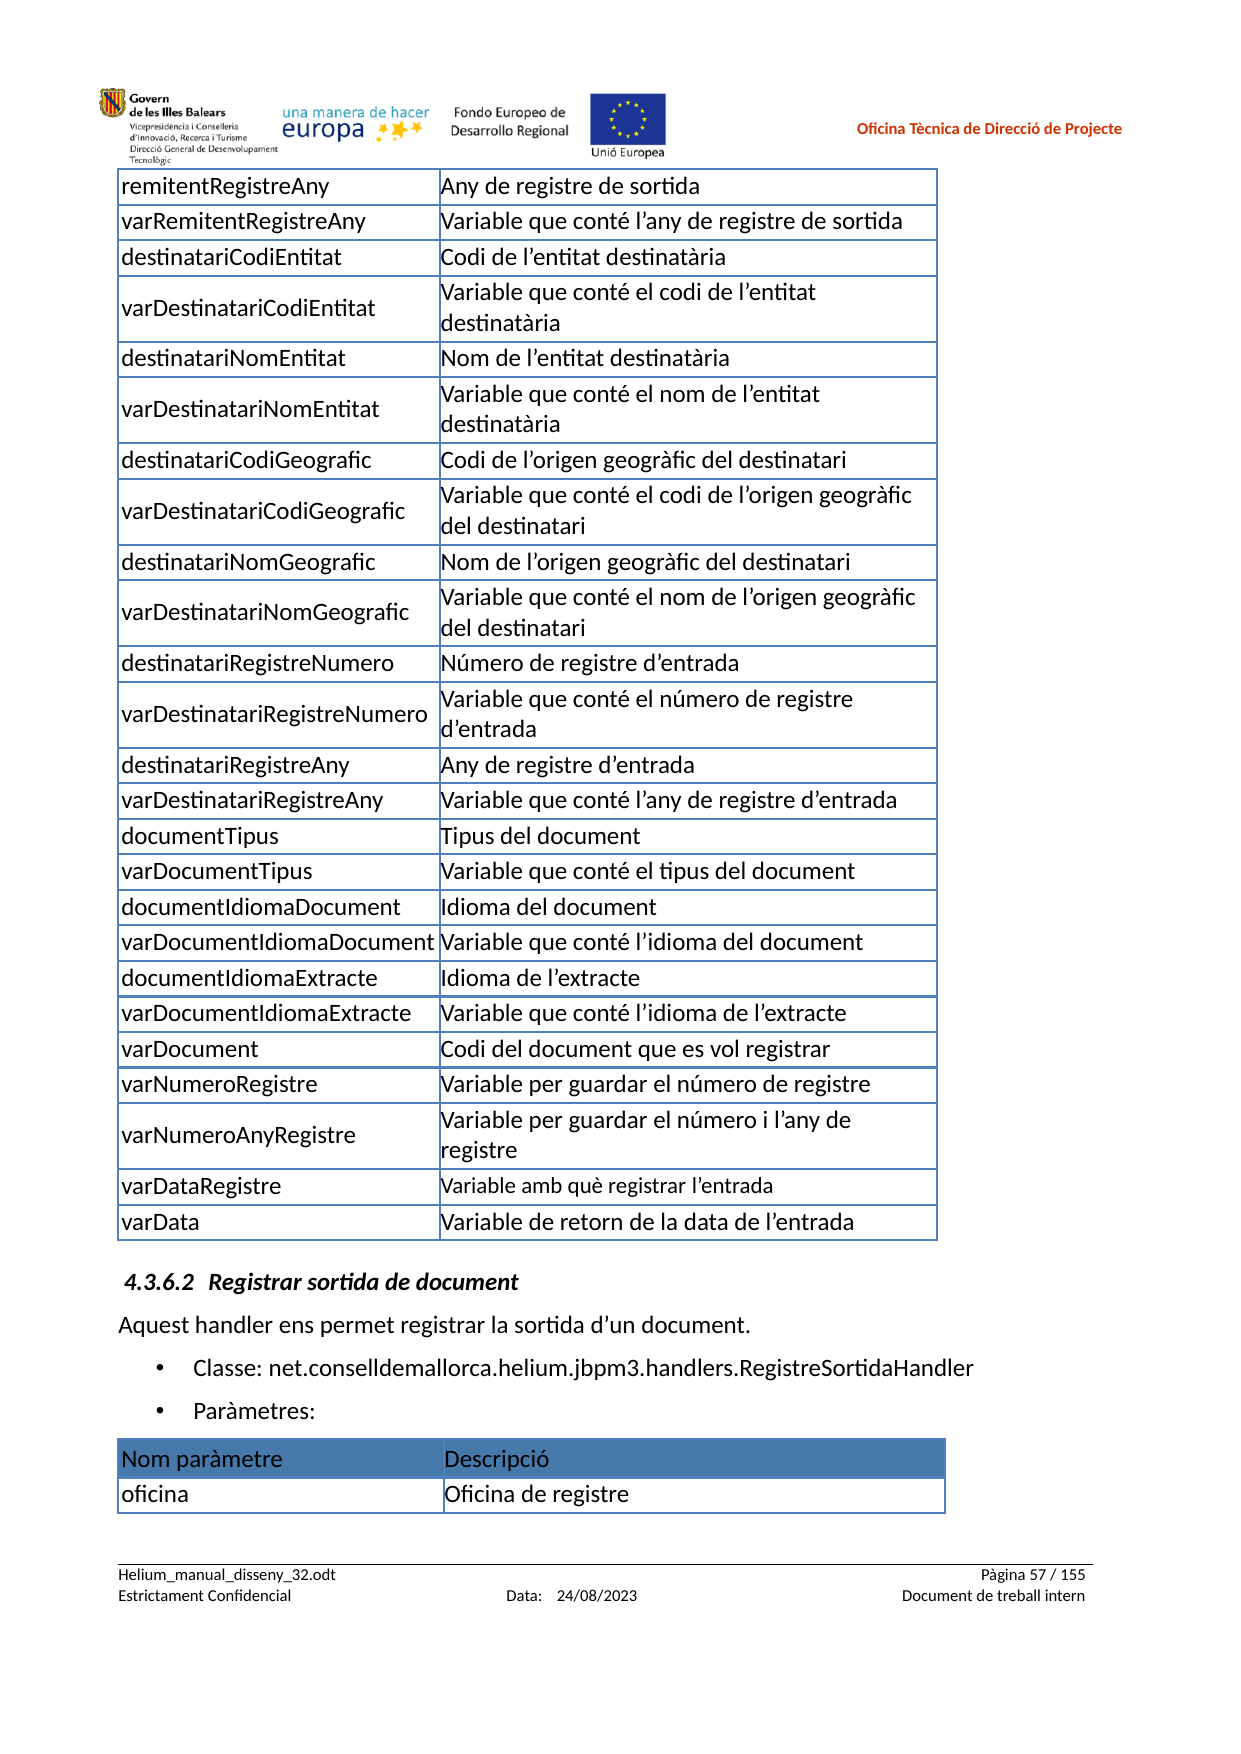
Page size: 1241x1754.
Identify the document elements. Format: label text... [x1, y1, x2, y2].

table_cell Variable que conté l’any de registre de sortida [441, 206, 936, 239]
subtitle Registrar sortida de document [118, 1266, 1122, 1296]
table_cell Variable per guardar el número i l’any de registre [441, 1104, 936, 1168]
table_cell varDestinatariRegistreNumero [119, 683, 439, 747]
table_cell destinatariCodiGeografic [119, 444, 439, 478]
table_cell Variable que conté el codi de l’origen geogràfic del destinatari [441, 480, 936, 544]
table_cell varDestinatariNomEntitat [119, 378, 439, 442]
table_cell Variable que conté el codi de l’entitat destinatària [441, 277, 936, 341]
table_cell varDestinatariNomGeografic [119, 581, 439, 645]
table_cell Tipus del document [441, 820, 936, 853]
table_cell Variable que conté el nom de l’entitat destinatària [441, 378, 936, 442]
table_cell destinatariCodiEntitat [119, 241, 439, 274]
table_cell oficina [119, 1479, 443, 1512]
text Aquest handler ens permet registrar la sortida d’un document. [118, 1309, 1122, 1339]
table_cell Codi de l’entitat destinatària [441, 241, 936, 274]
table_cell varDocumentIdiomaExtracte [119, 998, 439, 1031]
list Classe: net.conselldemallorca.helium.jbpm3.handlers.RegistreSortidaHandler [156, 1352, 1122, 1382]
list Paràmetres: [156, 1395, 1122, 1426]
table_cell Nom de l’entitat destinatària [441, 343, 936, 376]
table_cell documentIdiomaExtracte [119, 962, 439, 995]
table_cell Número de registre d’entrada [441, 647, 936, 681]
table_cell Idioma de l’extracte [441, 962, 936, 995]
table_cell Oficina de registre [445, 1479, 944, 1512]
table_cell Any de registre de sortida [441, 170, 936, 203]
table_cell documentIdiomaDocument [119, 891, 439, 924]
table_cell varDataRegistre [119, 1170, 439, 1203]
table_cell destinatariNomGeografic [119, 546, 439, 579]
table_header Nom paràmetre [119, 1440, 443, 1476]
table_cell varDestinatariCodiEntitat [119, 277, 439, 341]
table_cell Variable de retorn de la data de l’entrada [441, 1206, 936, 1239]
table_cell Nom de l’origen geogràfic del destinatari [441, 546, 936, 579]
table_cell Variable que conté l’any de registre d’entrada [441, 784, 936, 818]
table_cell Idioma del document [441, 891, 936, 924]
table_header Descripció [445, 1440, 944, 1476]
table_cell varDestinatariRegistreAny [119, 784, 439, 818]
table_cell Variable que conté l’idioma de l’extracte [441, 998, 936, 1031]
table_cell Variable amb què registrar l’entrada [441, 1170, 936, 1203]
table_cell varRemitentRegistreAny [119, 206, 439, 239]
table_cell Variable que conté el nom de l’origen geogràfic del destinatari [441, 581, 936, 645]
table_cell destinatariRegistreNumero [119, 647, 439, 681]
table_cell documentTipus [119, 820, 439, 853]
table_cell varDocumentIdiomaDocument [119, 926, 439, 960]
table_cell Variable que conté el tipus del document [441, 855, 936, 889]
table_cell varDocumentTipus [119, 855, 439, 889]
table_cell Variable que conté el número de registre d’entrada [441, 683, 936, 747]
table_cell varData [119, 1206, 439, 1239]
picture [99, 87, 668, 166]
table_cell Codi del document que es vol registrar [441, 1033, 936, 1066]
table_cell remitentRegistreAny [119, 170, 439, 203]
table_cell Any de registre d’entrada [441, 749, 936, 782]
table_cell Variable per guardar el número de registre [441, 1069, 936, 1102]
table_cell varNumeroRegistre [119, 1069, 439, 1102]
table_cell Variable que conté l’idioma del document [441, 926, 936, 960]
table_cell varDestinatariCodiGeografic [119, 480, 439, 544]
table_cell varDocument [119, 1033, 439, 1066]
table_cell varNumeroAnyRegistre [119, 1104, 439, 1168]
table_cell destinatariNomEntitat [119, 343, 439, 376]
table_cell destinatariRegistreAny [119, 749, 439, 782]
table_cell Codi de l’origen geogràfic del destinatari [441, 444, 936, 478]
